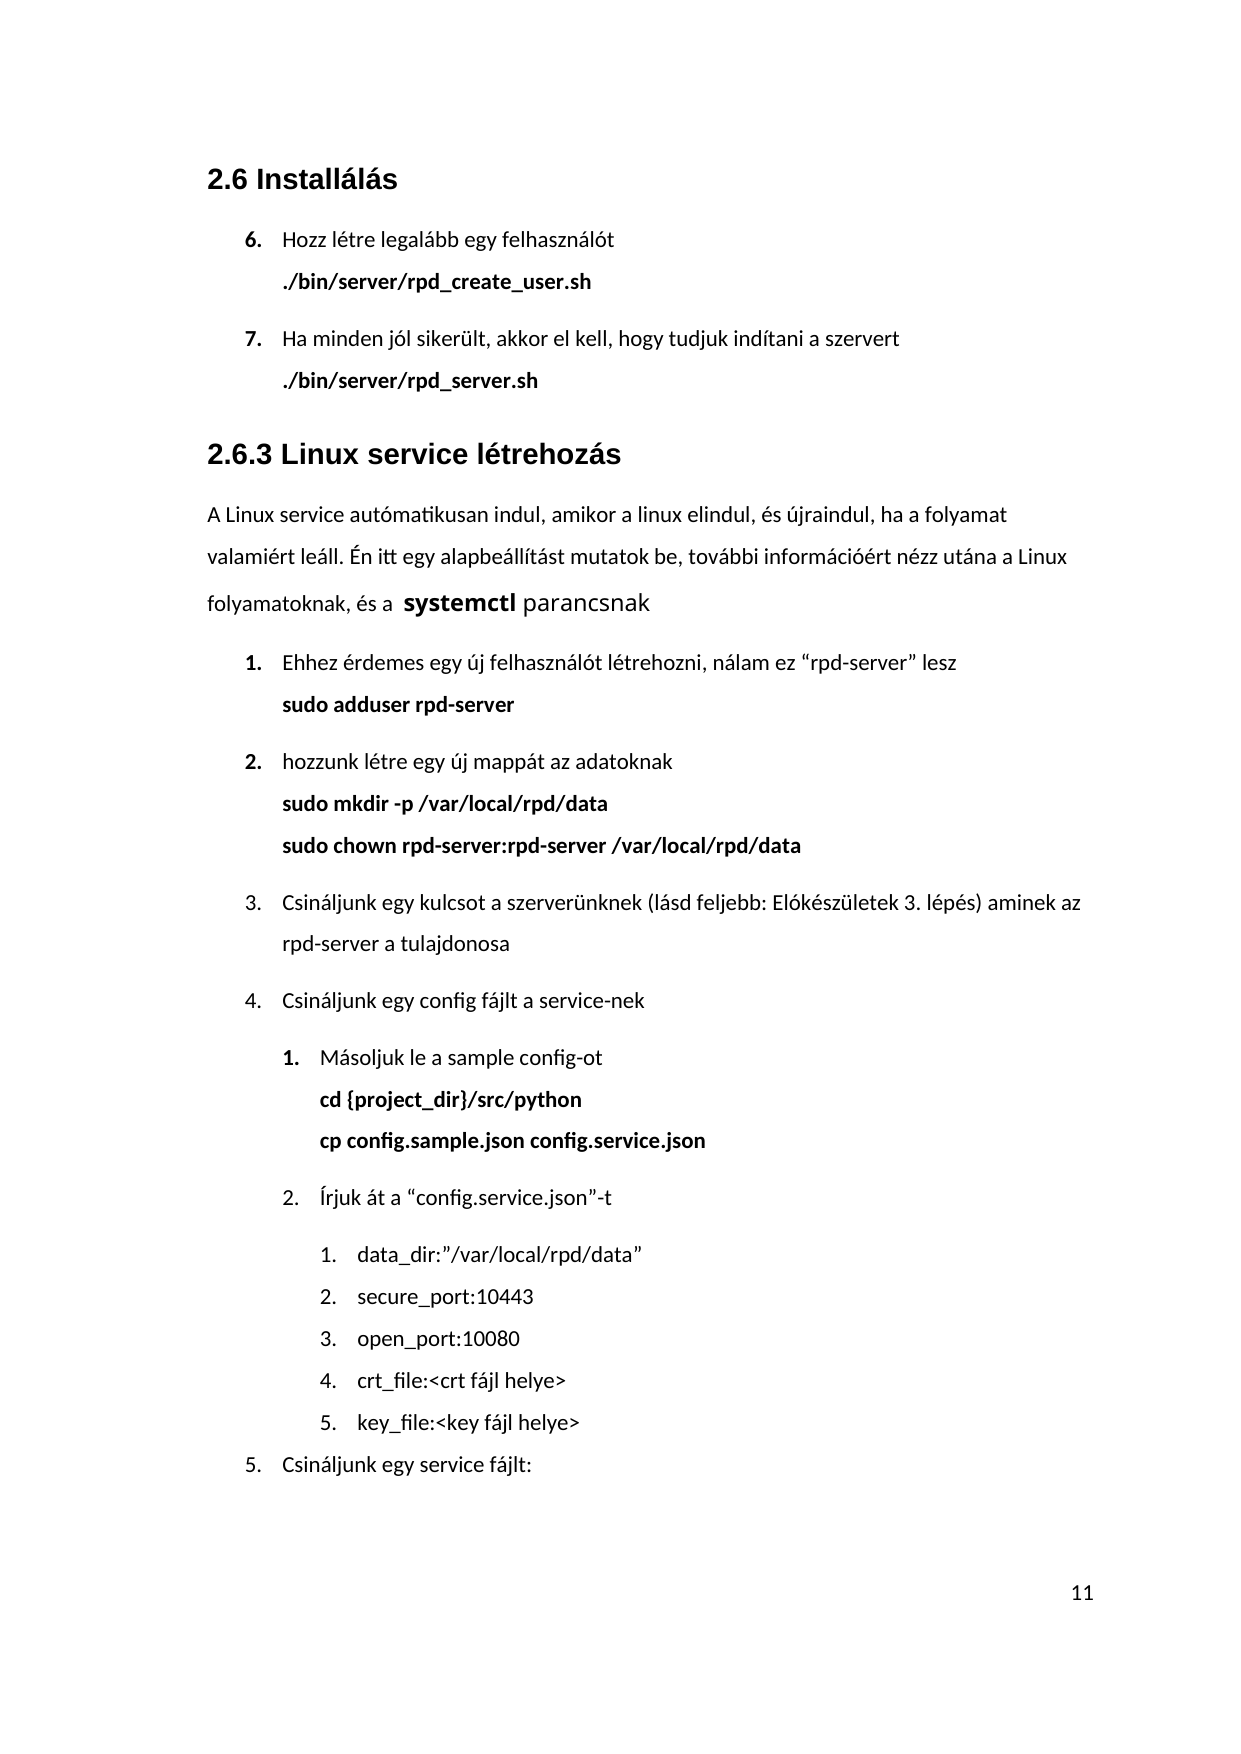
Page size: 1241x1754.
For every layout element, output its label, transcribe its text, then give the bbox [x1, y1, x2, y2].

list Csináljunk egy kulcsot a szerverünknek (lásd feljebb: Elókészületek 3. lépés) aminek az rpd-server a tulajdonosa [244, 888, 1093, 958]
list Csináljunk egy config fájlt a service-nek [244, 986, 1093, 1014]
list data_dir:”/var/local/rpd/data” [319, 1240, 1093, 1268]
list crt_file:<crt fájl helye> [319, 1366, 1093, 1394]
text A Linux service autómatikusan indul, amikor a linux elindul, és újraindul, ha a folyamat valamiért leáll. Én itt egy alapbeállítást mutatok be, további információért nézz utána a Linux folyamatoknak, és a systemctl parancsnak [207, 500, 1093, 618]
list Csináljunk egy service fájlt: [244, 1450, 1093, 1478]
list hozzunk létre egy új mappát az adatoknak sudo mkdir -p /var/local/rpd/data sudo chown rpd-server:rpd-server /var/local/rpd/data [244, 747, 1093, 859]
list Írjuk át a “config.service.json”-t [282, 1183, 1093, 1211]
list Ha minden jól sikerült, akkor el kell, hogy tudjuk indítani a szervert ./bin/server/rpd_server.sh [244, 324, 1093, 394]
list Másoljuk le a sample config-ot cd {project_dir}/src/python cp config.sample.json config.service.json [282, 1043, 1093, 1155]
list Hozz létre legalább egy felhasználót ./bin/server/rpd_create_user.sh [244, 225, 1093, 295]
subtitle Linux service létrehozás [207, 437, 1093, 471]
list key_file:<key fájl helye> [319, 1408, 1093, 1436]
list secure_port:10443 [319, 1282, 1093, 1310]
list Ehhez érdemes egy új felhasználót létrehozni, nálam ez “rpd-server” lesz sudo adduser rpd-server [244, 648, 1093, 718]
list open_port:10080 [319, 1324, 1093, 1352]
